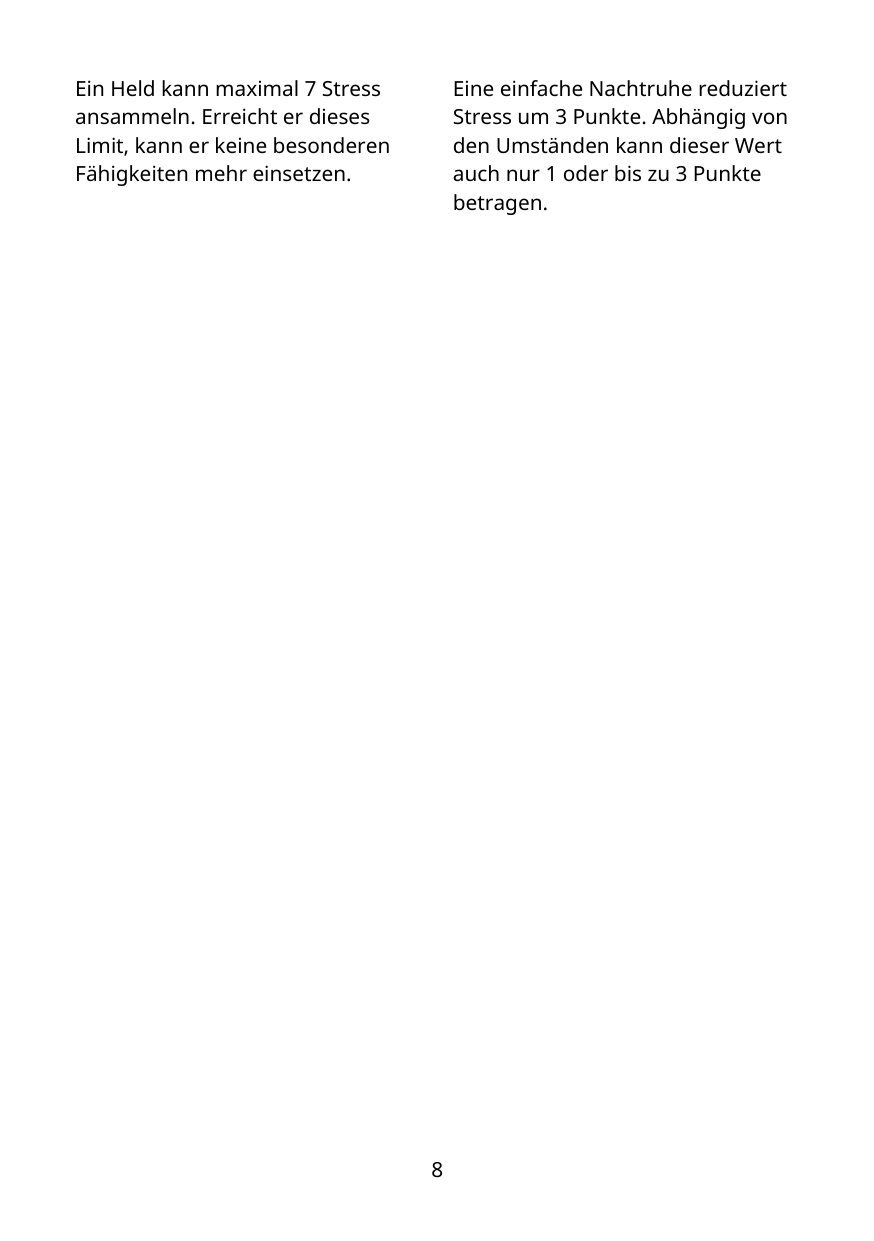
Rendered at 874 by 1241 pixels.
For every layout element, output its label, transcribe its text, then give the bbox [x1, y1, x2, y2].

text Ein Held kann maximal 7 Stress ansammeln. Erreicht er dieses Limit, kann er keine besonderen Fähigkeiten mehr einsetzen. [75, 74, 421, 188]
text Eine einfache Nachtruhe reduziert Stress um 3 Punkte. Abhängig von den Umständen kann dieser Wert auch nur 1 oder bis zu 3 Punkte betragen. [453, 74, 799, 216]
